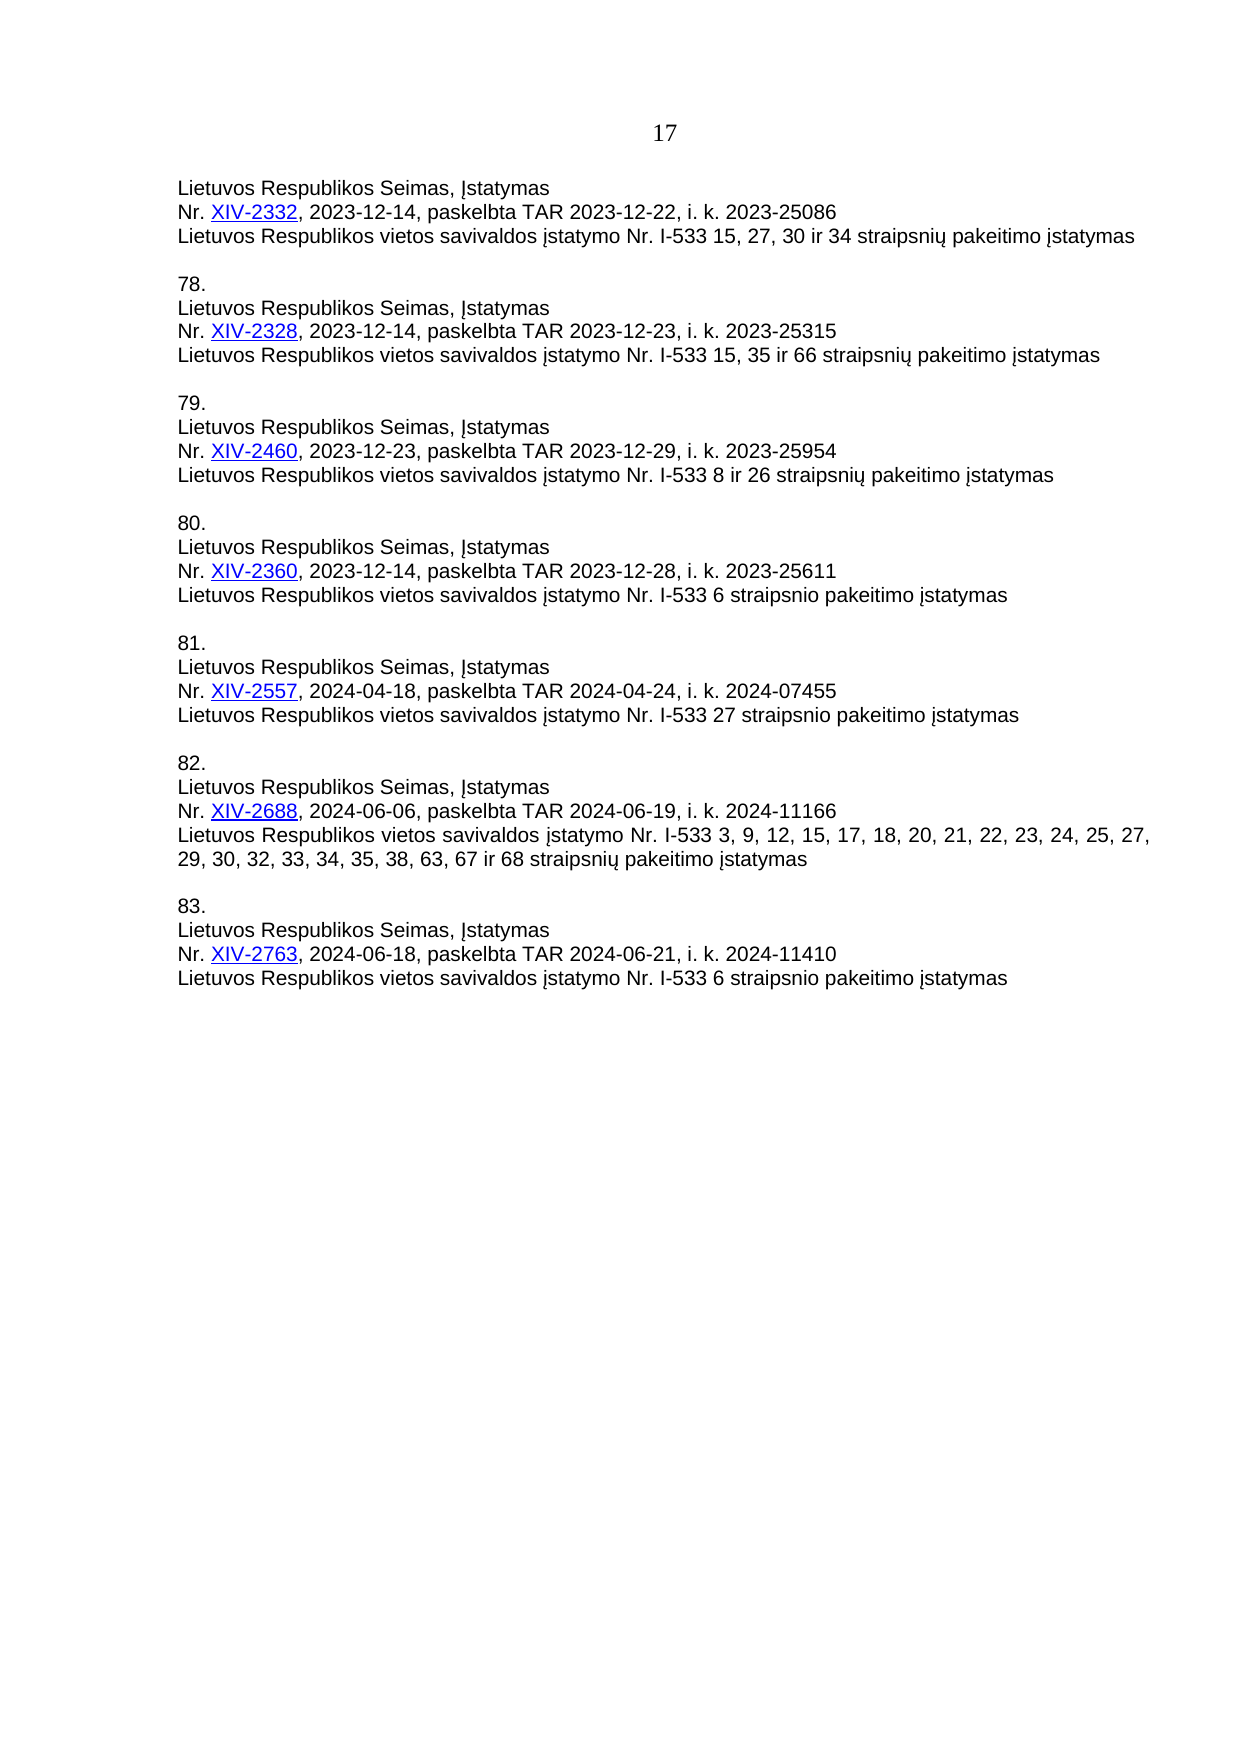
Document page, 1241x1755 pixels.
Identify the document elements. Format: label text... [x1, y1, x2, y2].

text Nr. XIV-2763, 2024-06-18, paskelbta TAR 2024-06-21, i. k. 2024-11410 [177, 942, 1152, 966]
text Nr. XIV-2332, 2023-12-14, paskelbta TAR 2023-12-22, i. k. 2023-25086 [177, 199, 1152, 223]
text Lietuvos Respublikos Seimas, Įstatymas [177, 295, 1152, 319]
text Nr. XIV-2557, 2024-04-18, paskelbta TAR 2024-04-24, i. k. 2024-07455 [177, 679, 1152, 703]
text Lietuvos Respublikos Seimas, Įstatymas [177, 415, 1152, 439]
text Nr. XIV-2328, 2023-12-14, paskelbta TAR 2023-12-23, i. k. 2023-25315 [177, 319, 1152, 343]
text Lietuvos Respublikos Seimas, Įstatymas [177, 774, 1152, 798]
text 82. [177, 751, 1152, 774]
text Lietuvos Respublikos Seimas, Įstatymas [177, 176, 1152, 199]
text 83. [177, 894, 1152, 918]
text Nr. XIV-2360, 2023-12-14, paskelbta TAR 2023-12-28, i. k. 2023-25611 [177, 559, 1152, 583]
text Lietuvos Respublikos vietos savivaldos įstatymo Nr. I-533 8 ir 26 straipsnių pakeitimo įstatymas [177, 463, 1152, 487]
text Lietuvos Respublikos vietos savivaldos įstatymo Nr. I-533 27 straipsnio pakeitimo įstatymas [177, 703, 1152, 727]
text 79. [177, 391, 1152, 415]
text Lietuvos Respublikos vietos savivaldos įstatymo Nr. I-533 15, 35 ir 66 straipsnių pakeitimo įstatymas [177, 343, 1152, 367]
text Lietuvos Respublikos Seimas, Įstatymas [177, 655, 1152, 679]
text 80. [177, 511, 1152, 535]
text Nr. XIV-2688, 2024-06-06, paskelbta TAR 2024-06-19, i. k. 2024-11166 [177, 798, 1152, 822]
text 81. [177, 631, 1152, 655]
text Nr. XIV-2460, 2023-12-23, paskelbta TAR 2023-12-29, i. k. 2023-25954 [177, 439, 1152, 463]
text Lietuvos Respublikos Seimas, Įstatymas [177, 535, 1152, 559]
text Lietuvos Respublikos vietos savivaldos įstatymo Nr. I-533 3, 9, 12, 15, 17, 18, 20, 21, 22, 23, 24, 25, 27, 29, 30, 32, 33, 34, 35, 38, 63, 67 ir 68 straipsnių pakeitimo įstatymas [177, 822, 1152, 870]
text Lietuvos Respublikos vietos savivaldos įstatymo Nr. I-533 6 straipsnio pakeitimo įstatymas [177, 583, 1152, 607]
text Lietuvos Respublikos Seimas, Įstatymas [177, 918, 1152, 942]
text Lietuvos Respublikos vietos savivaldos įstatymo Nr. I-533 6 straipsnio pakeitimo įstatymas [177, 966, 1152, 990]
text 78. [177, 271, 1152, 295]
text Lietuvos Respublikos vietos savivaldos įstatymo Nr. I-533 15, 27, 30 ir 34 straipsnių pakeitimo įstatymas [177, 223, 1152, 247]
